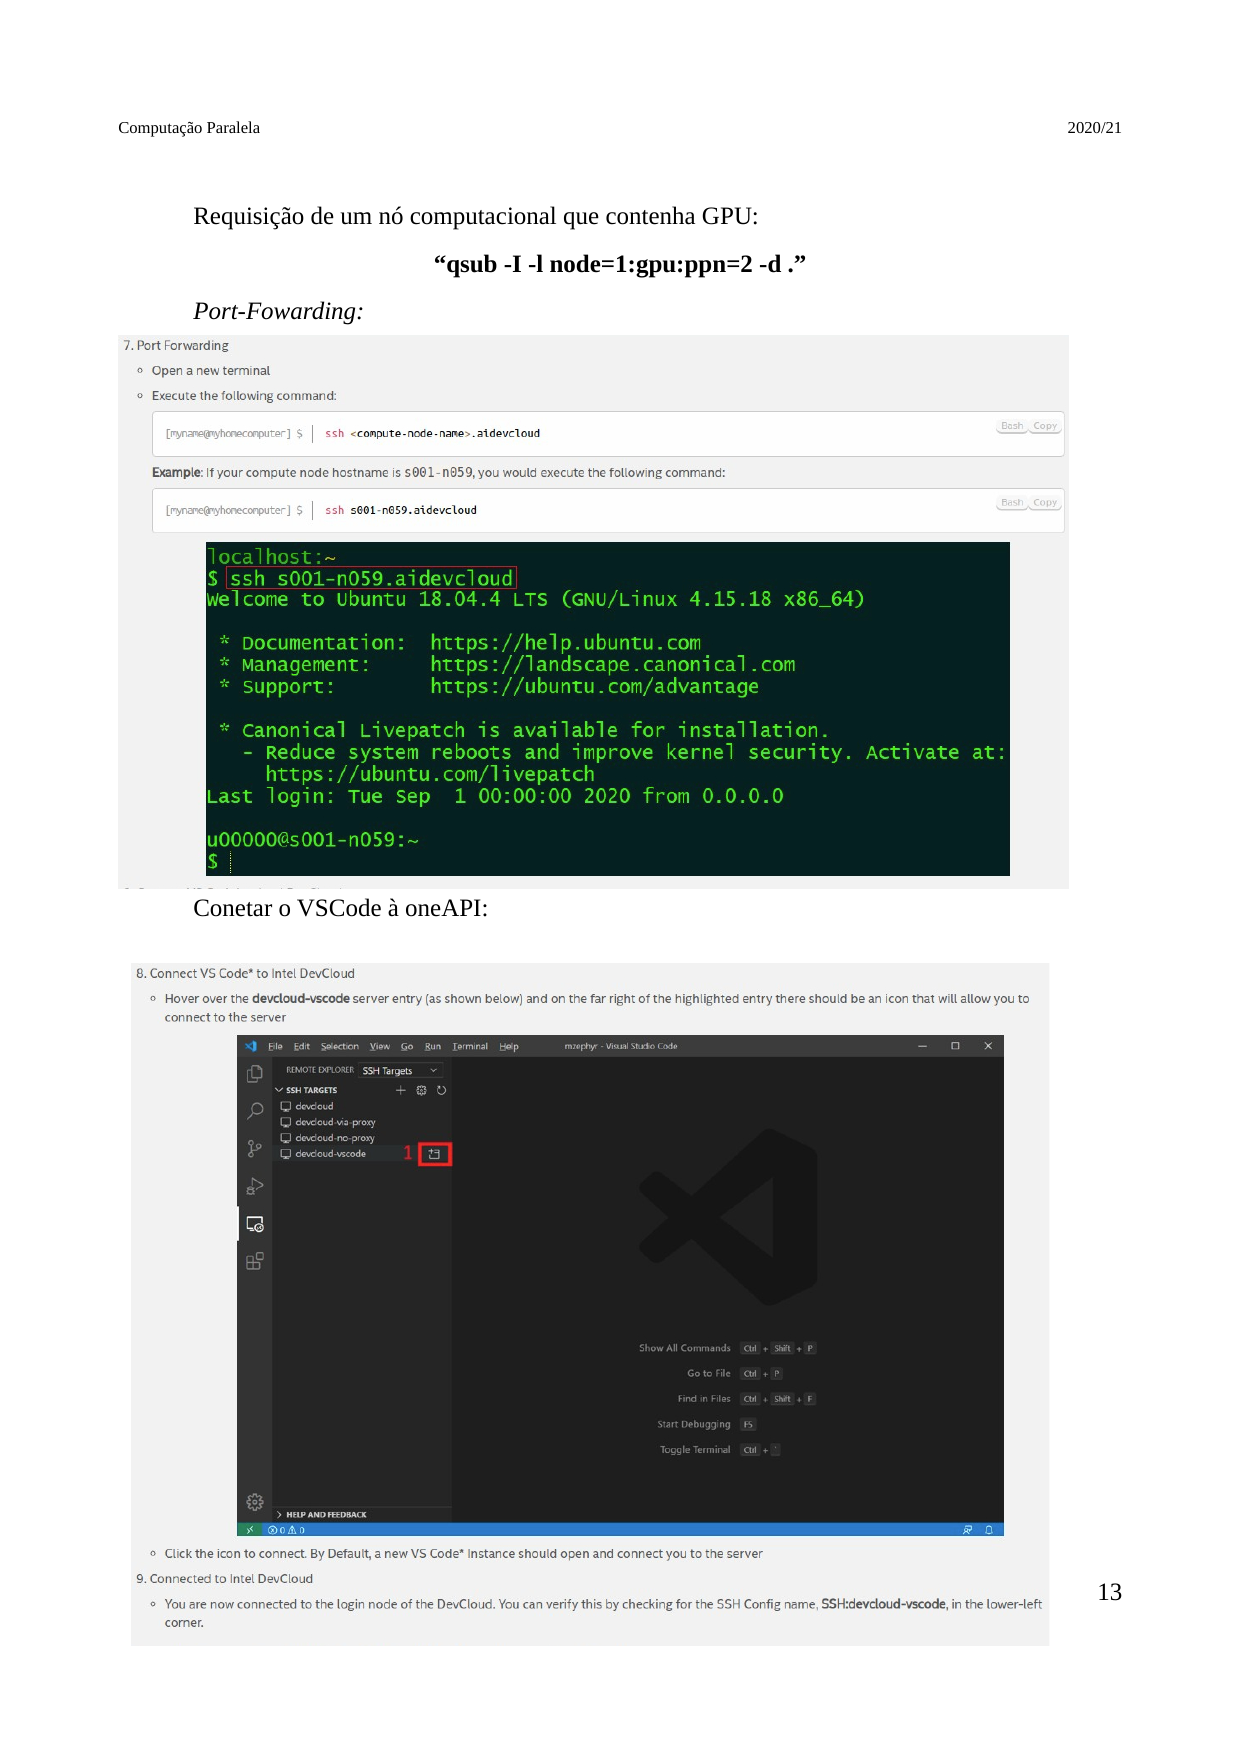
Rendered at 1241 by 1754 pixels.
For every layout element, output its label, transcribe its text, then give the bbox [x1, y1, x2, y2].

picture [118, 335, 1069, 889]
picture [131, 963, 1050, 1646]
text Port-Fowarding: [118, 296, 1122, 325]
text “qsub -I -l node=1:gpu:ppn=2 -d .” [118, 249, 1122, 277]
text Requisição de um nó computacional que contenha GPU: [118, 201, 1122, 230]
text Conetar o VSCode à oneAPI: [118, 889, 1122, 922]
